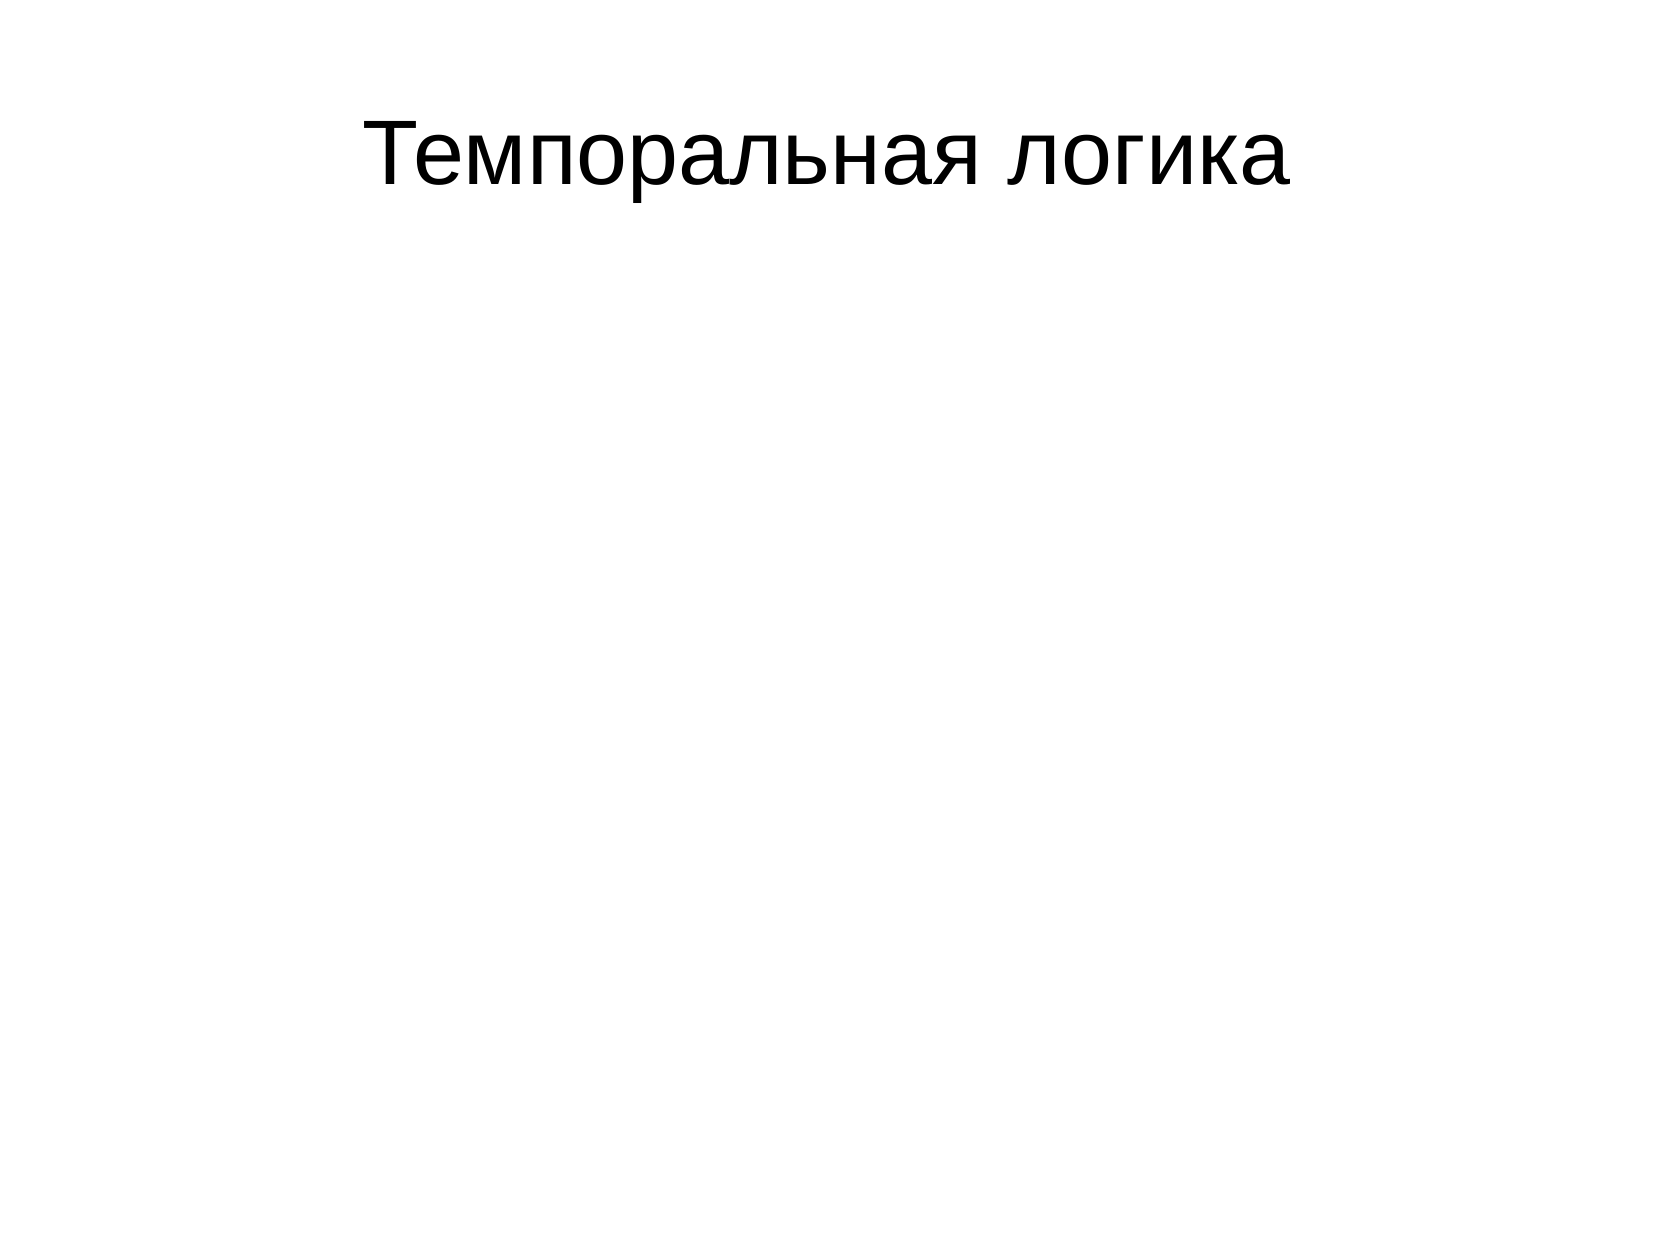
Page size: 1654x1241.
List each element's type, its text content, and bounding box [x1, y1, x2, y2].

title Темпоральная логика [82, 49, 1571, 257]
